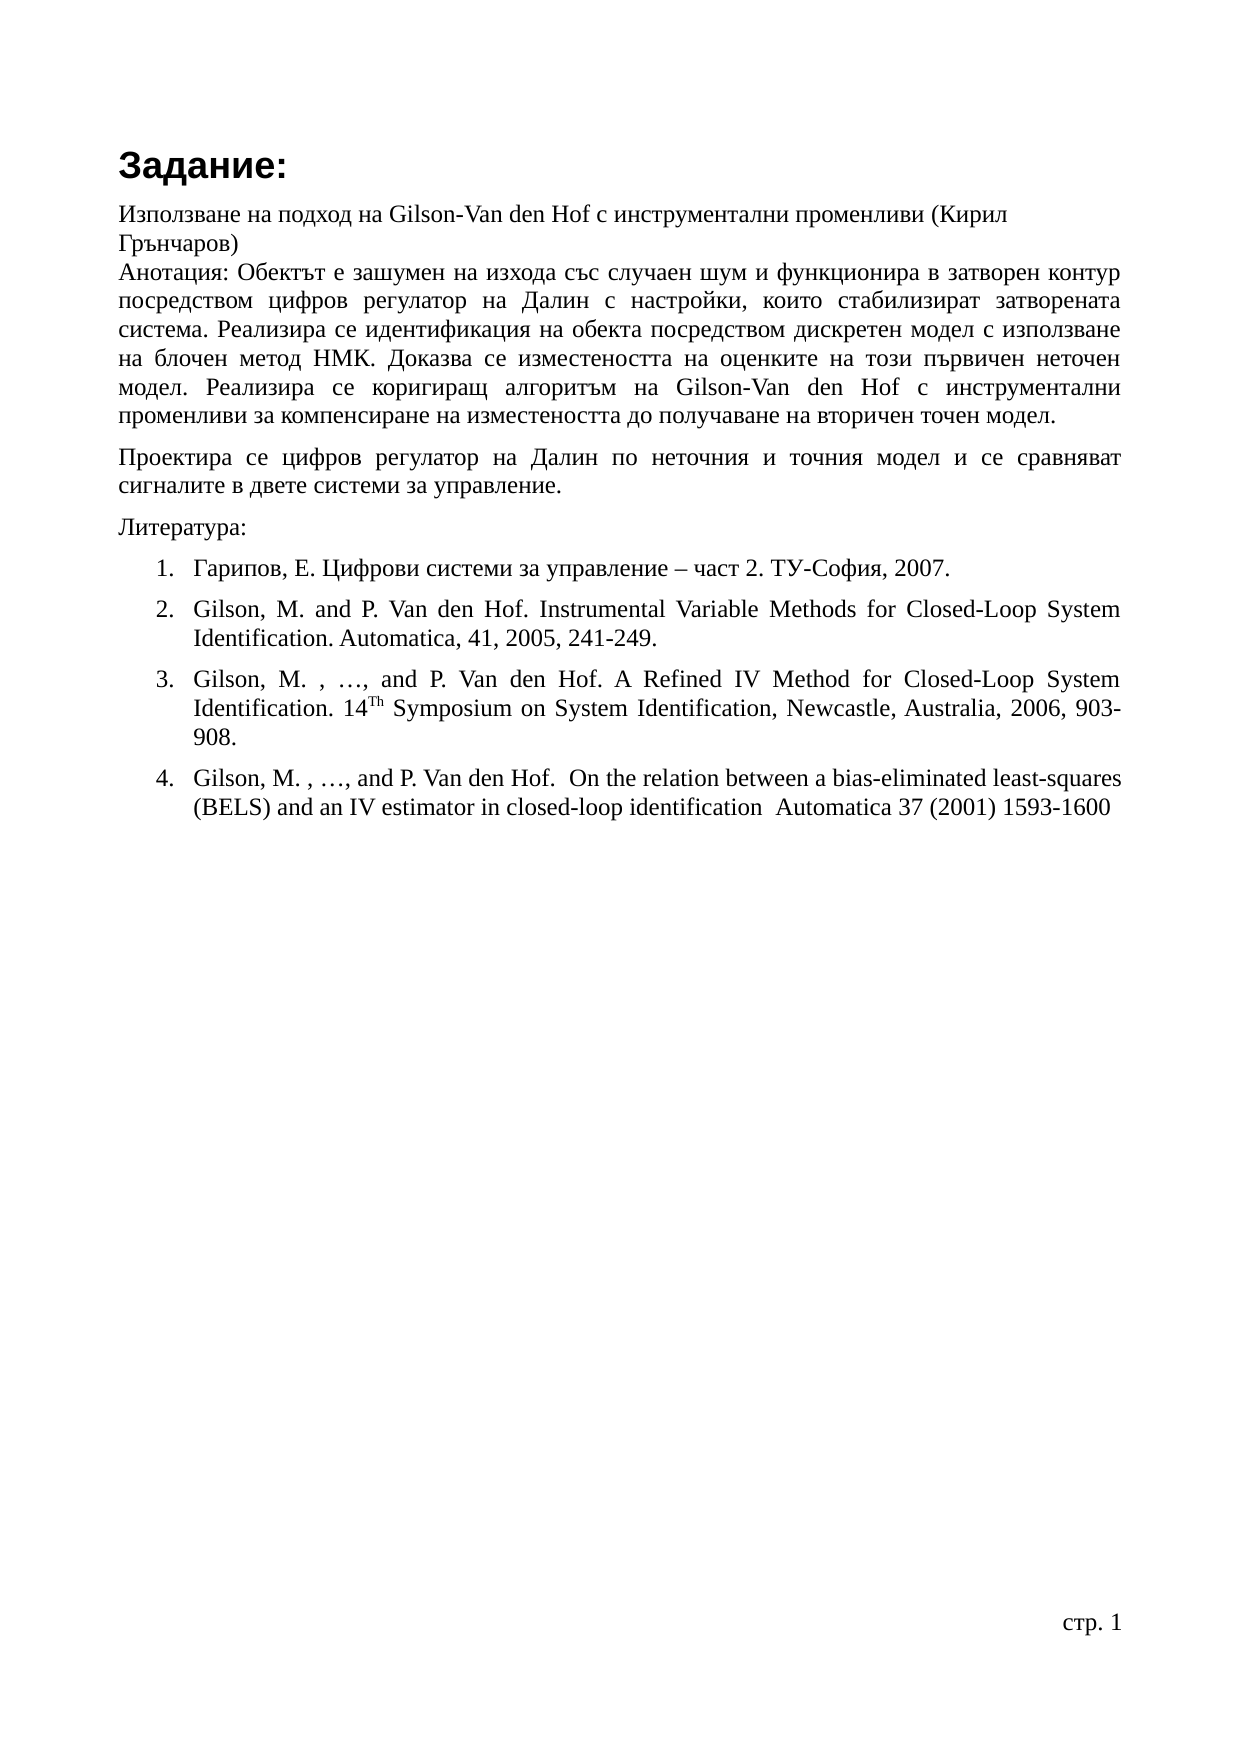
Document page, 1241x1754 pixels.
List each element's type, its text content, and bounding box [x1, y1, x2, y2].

text Проектира се цифров регулатор на Далин по неточния и точния модел и се сравняват сигналите в двете системи за управление. [118, 442, 1122, 499]
list Gilson, M. , …, and P. Van den Hof. A Refined IV Method for Closed-Loop System Identification. 14Th Symposium on System Identification, Newcastle, Australia, 2006, 903-908. [156, 664, 1122, 751]
text Анотация: Обектът е зашумен на изхода със случаен шум и функционира в затворен контур посредством цифров регулатор на Далин с настройки, които стабилизират затворената система. Реализира се идентификация на обекта посредством дискретен модел с използване на блочен метод НМК. Доказва се изместеността на оценките на този първичен неточен модел. Реализира се коригиращ алгоритъм на Gilson-Van den Hof с инструментални променливи за компенсиране на изместеността до получаване на вторичен точен модел. [118, 257, 1122, 429]
list Gilson, M. and P. Van den Hof. Instrumental Variable Methods for Closed-Loop System Identification. Automatica, 41, 2005, 241-249. [156, 594, 1122, 652]
text Литература: [118, 512, 1122, 541]
subtitle Задание: [118, 143, 1122, 187]
list Gilson, M. , …, and P. Van den Hof. On the relation between a bias-eliminated least-squares (BELS) and an IV estimator in closed-loop identification Automatica 37 (2001) 1593-1600 [156, 763, 1122, 821]
list Гарипов, Е. Цифрови системи за управление – част 2. ТУ-София, 2007. [156, 553, 1122, 582]
text Използване на подход на Gilson-Van den Hof с инструментални променливи (Кирил Грънчаров) [118, 199, 1122, 257]
